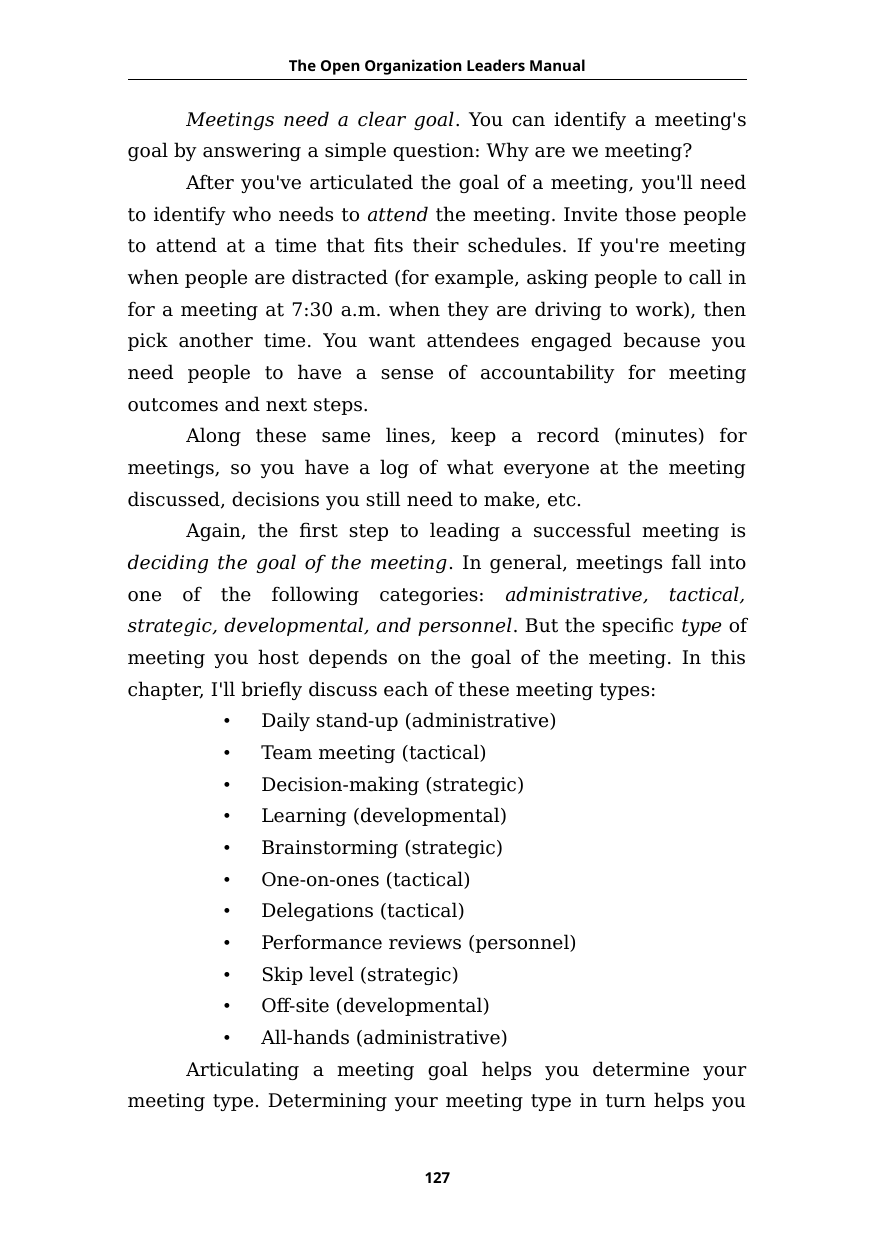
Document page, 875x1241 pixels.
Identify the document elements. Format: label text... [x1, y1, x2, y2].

list One-on-ones (tactical) [223, 869, 747, 891]
list Learning (developmental) [223, 805, 747, 827]
list Team meeting (tactical) [223, 742, 747, 764]
list Decision-making (strategic) [223, 774, 747, 796]
list Skip level (strategic) [223, 964, 747, 986]
list Performance reviews (personnel) [223, 932, 747, 954]
text Along these same lines, keep a record (minutes) for meetings, so you have a log of what everyone at the meeting discussed, decisions you still need to make, etc. [127, 425, 747, 511]
list Brainstorming (strategic) [223, 837, 747, 859]
text Meetings need a clear goal. You can identify a meeting's goal by answering a simple question: Why are we meeting? [127, 109, 747, 162]
list All-hands (administrative) [223, 1027, 747, 1049]
list Off-site (developmental) [223, 995, 747, 1017]
text After you've articulated the goal of a meeting, you'll need to identify who needs to attend the meeting. Invite those people to attend at a time that fits their schedules. If you're meeting when people are distracted (for example, asking people to call in for a meeting at 7:30 a.m. when they are driving to work), then pick another time. You want attendees engaged because you need people to have a sense of accountability for meeting outcomes and next steps. [127, 172, 747, 416]
list Delegations (tactical) [223, 900, 747, 922]
text Articulating a meeting goal helps you determine your meeting type. Determining your meeting type in turn helps you [127, 1059, 747, 1112]
list Daily stand-up (administrative) [223, 710, 747, 732]
text Again, the first step to leading a successful meeting is deciding the goal of the meeting. In general, meetings fall into one of the following categories: administrative, tactical, strategic, developmental, and personnel. But the specific type of meeting you host depends on the goal of the meeting. In this chapter, I'll briefly discuss each of these meeting types: [127, 520, 747, 701]
